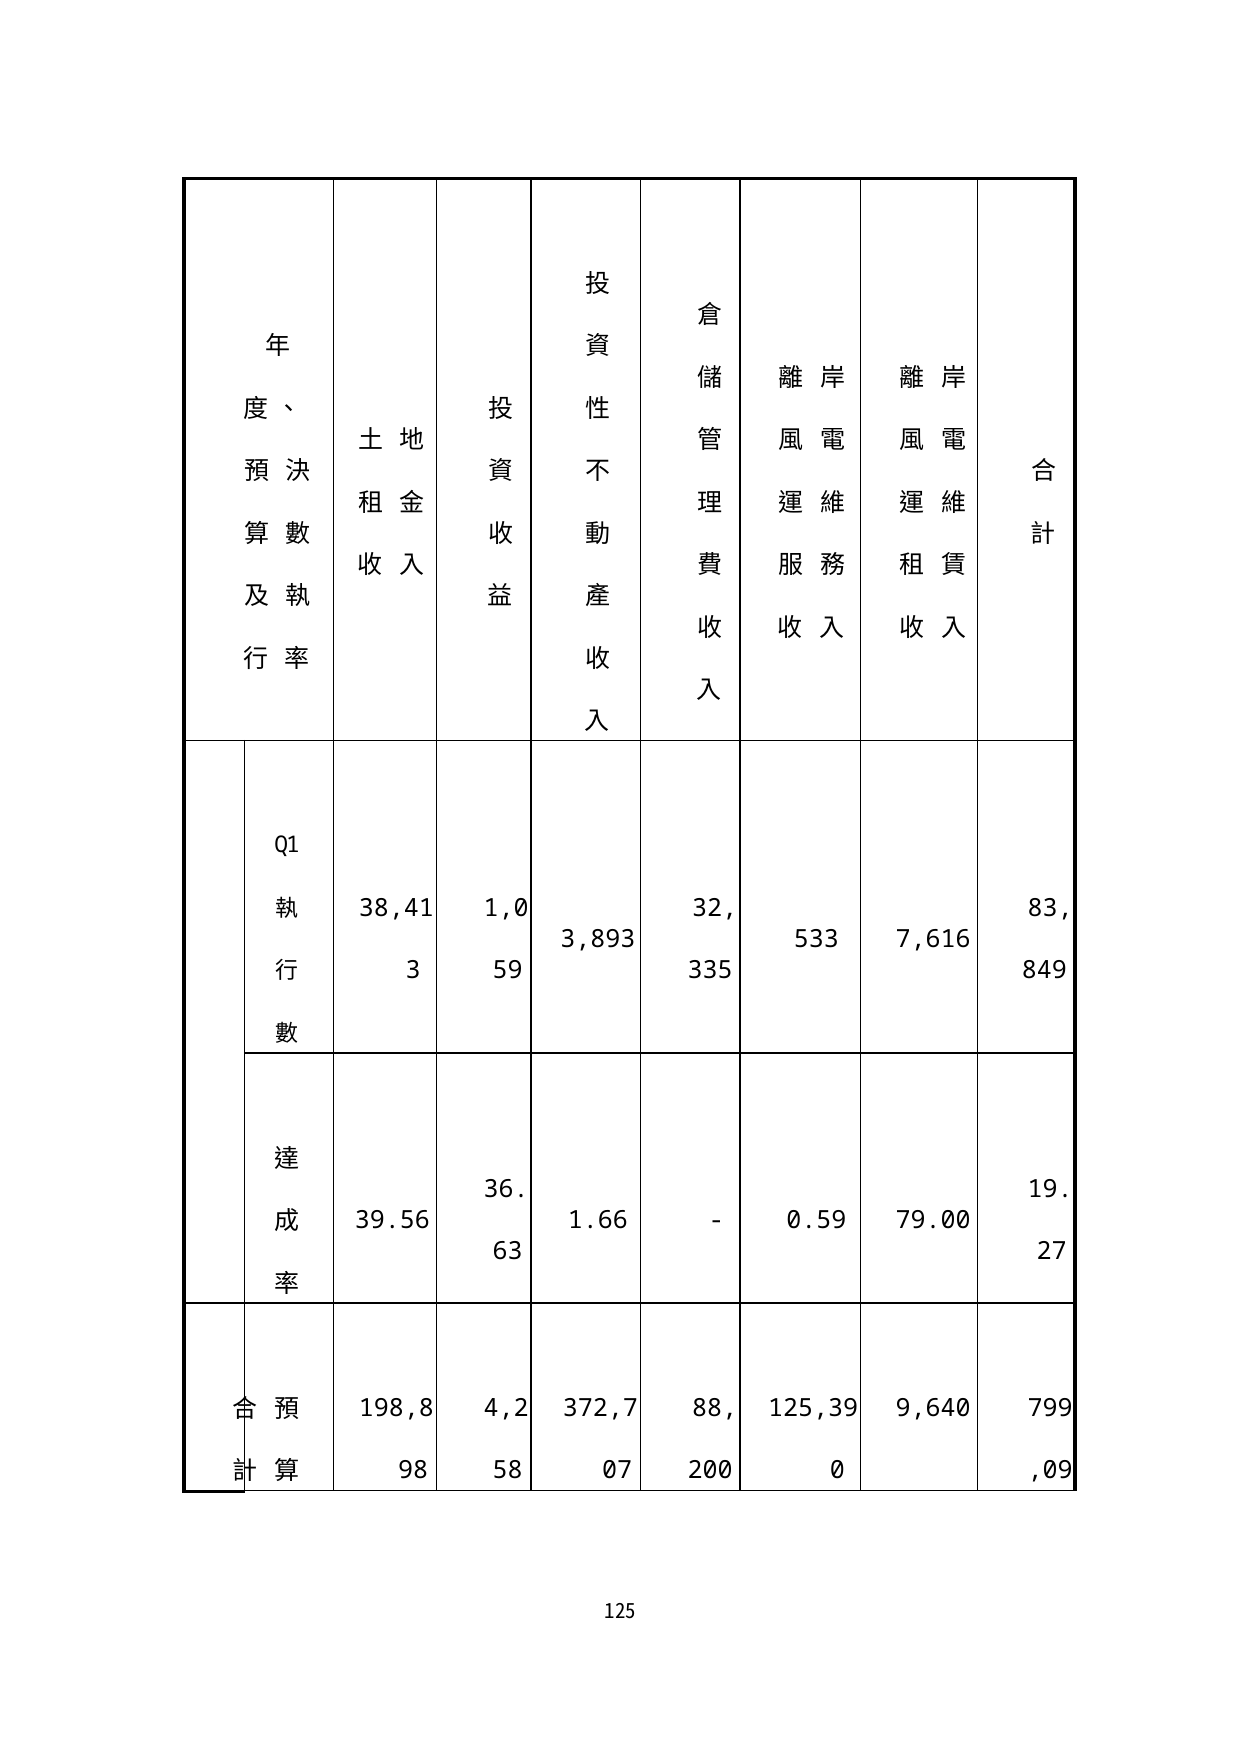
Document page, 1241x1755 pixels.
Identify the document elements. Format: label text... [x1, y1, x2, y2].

table_cell 9,640 [861, 1304, 977, 1490]
table_cell 39.56 [334, 1054, 436, 1302]
table_cell 預算數 [245, 1304, 333, 1490]
table_cell 7,616 [861, 741, 977, 1052]
table_header 投資性不動產收入 [532, 180, 640, 740]
table_cell 79.00 [861, 1054, 977, 1302]
table_header 土地租金收入 [334, 180, 436, 740]
table_cell 1.66 [532, 1054, 640, 1302]
table_header 投資收益 [437, 180, 530, 740]
table_cell Q1執行數 [245, 741, 333, 1052]
table_cell 1,059 [437, 741, 530, 1052]
table_header 離岸風電運維租賃收入 [861, 180, 977, 740]
table_cell - [641, 1054, 739, 1302]
table_header 倉儲管理費收入 [641, 180, 739, 740]
table_cell 32,335 [641, 741, 739, 1052]
table_cell 125,390 [741, 1304, 860, 1490]
table_cell 533 [741, 741, 860, 1052]
table_cell 合計 [186, 1304, 244, 1490]
table_cell 372,707 [532, 1304, 640, 1490]
table_cell 198,898 [334, 1304, 436, 1490]
table_cell 36.63 [437, 1054, 530, 1302]
table_cell 19.27 [978, 1054, 1073, 1302]
table_cell 達成率 [245, 1054, 333, 1302]
table_cell 83,849 [978, 741, 1073, 1052]
table_header 離岸風電運維服務收入 [741, 180, 860, 740]
table_cell 799,09 [978, 1304, 1073, 1490]
table_cell 38,413 [334, 741, 436, 1052]
table_header 年度、預決算數及執行率 [186, 180, 333, 740]
table_cell 0.59 [741, 1054, 860, 1302]
table_cell 4,258 [437, 1304, 530, 1490]
table_cell 88,200 [641, 1304, 739, 1490]
table_cell 3,893 [532, 741, 640, 1052]
table_header 合計 [978, 180, 1073, 740]
table_cell [186, 741, 244, 1302]
